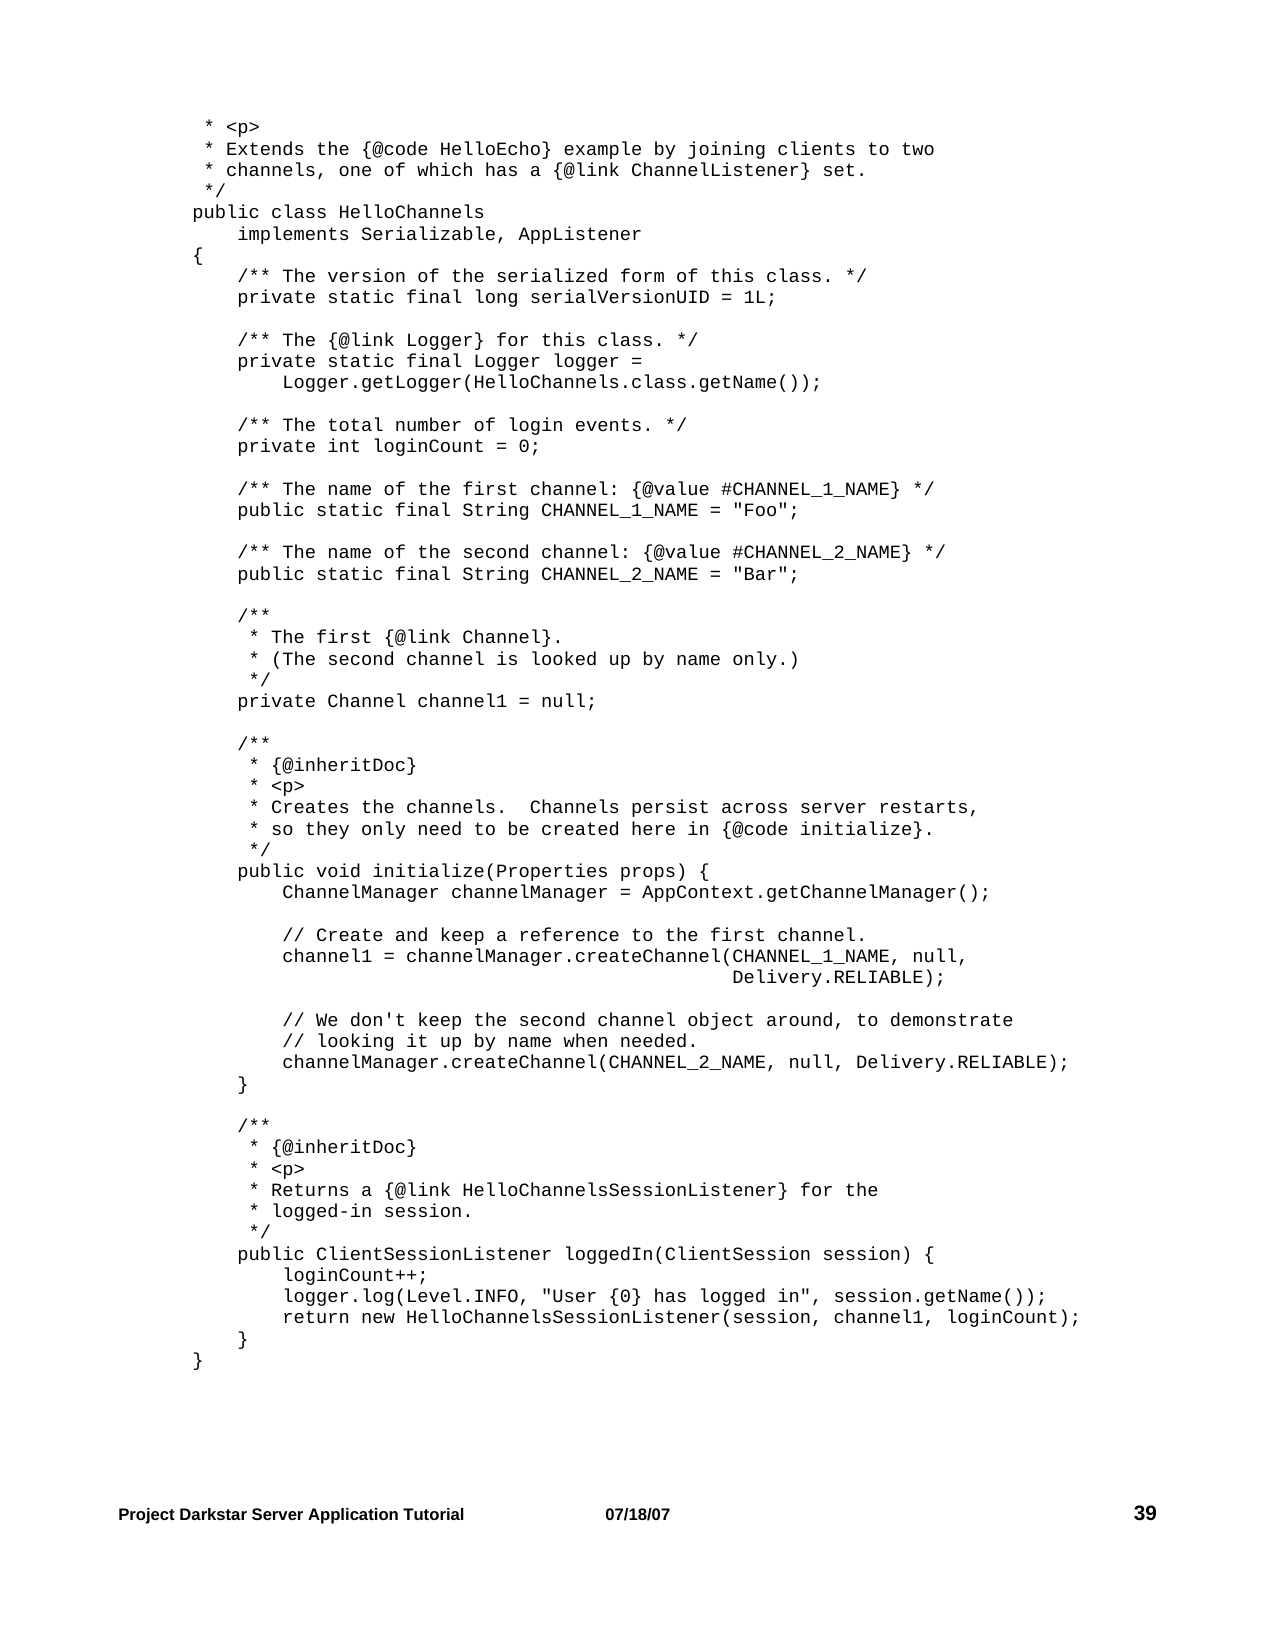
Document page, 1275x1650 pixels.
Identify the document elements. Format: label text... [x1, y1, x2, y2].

text * <p> * Extends the {@code HelloEcho} example by joining clients to two * channels, one of which has a {@link ChannelListener} set. */ public class HelloChannels implements Serializable, AppListener { /** The version of the serialized form of this class. */ private static final long serialVersionUID = 1L; /** The {@link Logger} for this class. */ private static final Logger logger = Logger.getLogger(HelloChannels.class.getName()); /** The total number of login events. */ private int loginCount = 0; /** The name of the first channel: {@value #CHANNEL_1_NAME} */ public static final String CHANNEL_1_NAME = "Foo"; /** The name of the second channel: {@value #CHANNEL_2_NAME} */ public static final String CHANNEL_2_NAME = "Bar"; /** * The first {@link Channel}. * (The second channel is looked up by name only.) */ private Channel channel1 = null; /** * {@inheritDoc} * <p> * Creates the channels. Channels persist across server restarts, * so they only need to be created here in {@code initialize}. */ public void initialize(Properties props) { ChannelManager channelManager = AppContext.getChannelManager(); // Create and keep a reference to the first channel. channel1 = channelManager.createChannel(CHANNEL_1_NAME, null, Delivery.RELIABLE); // We don't keep the second channel object around, to demonstrate // looking it up by name when needed. channelManager.createChannel(CHANNEL_2_NAME, null, Delivery.RELIABLE); } /** * {@inheritDoc} * <p> * Returns a {@link HelloChannelsSessionListener} for the * logged-in session. */ public ClientSessionListener loggedIn(ClientSession session) { loginCount++; logger.log(Level.INFO, "User {0} has logged in", session.getName()); return new HelloChannelsSessionListener(session, channel1, loginCount); } } [192, 118, 1098, 1393]
